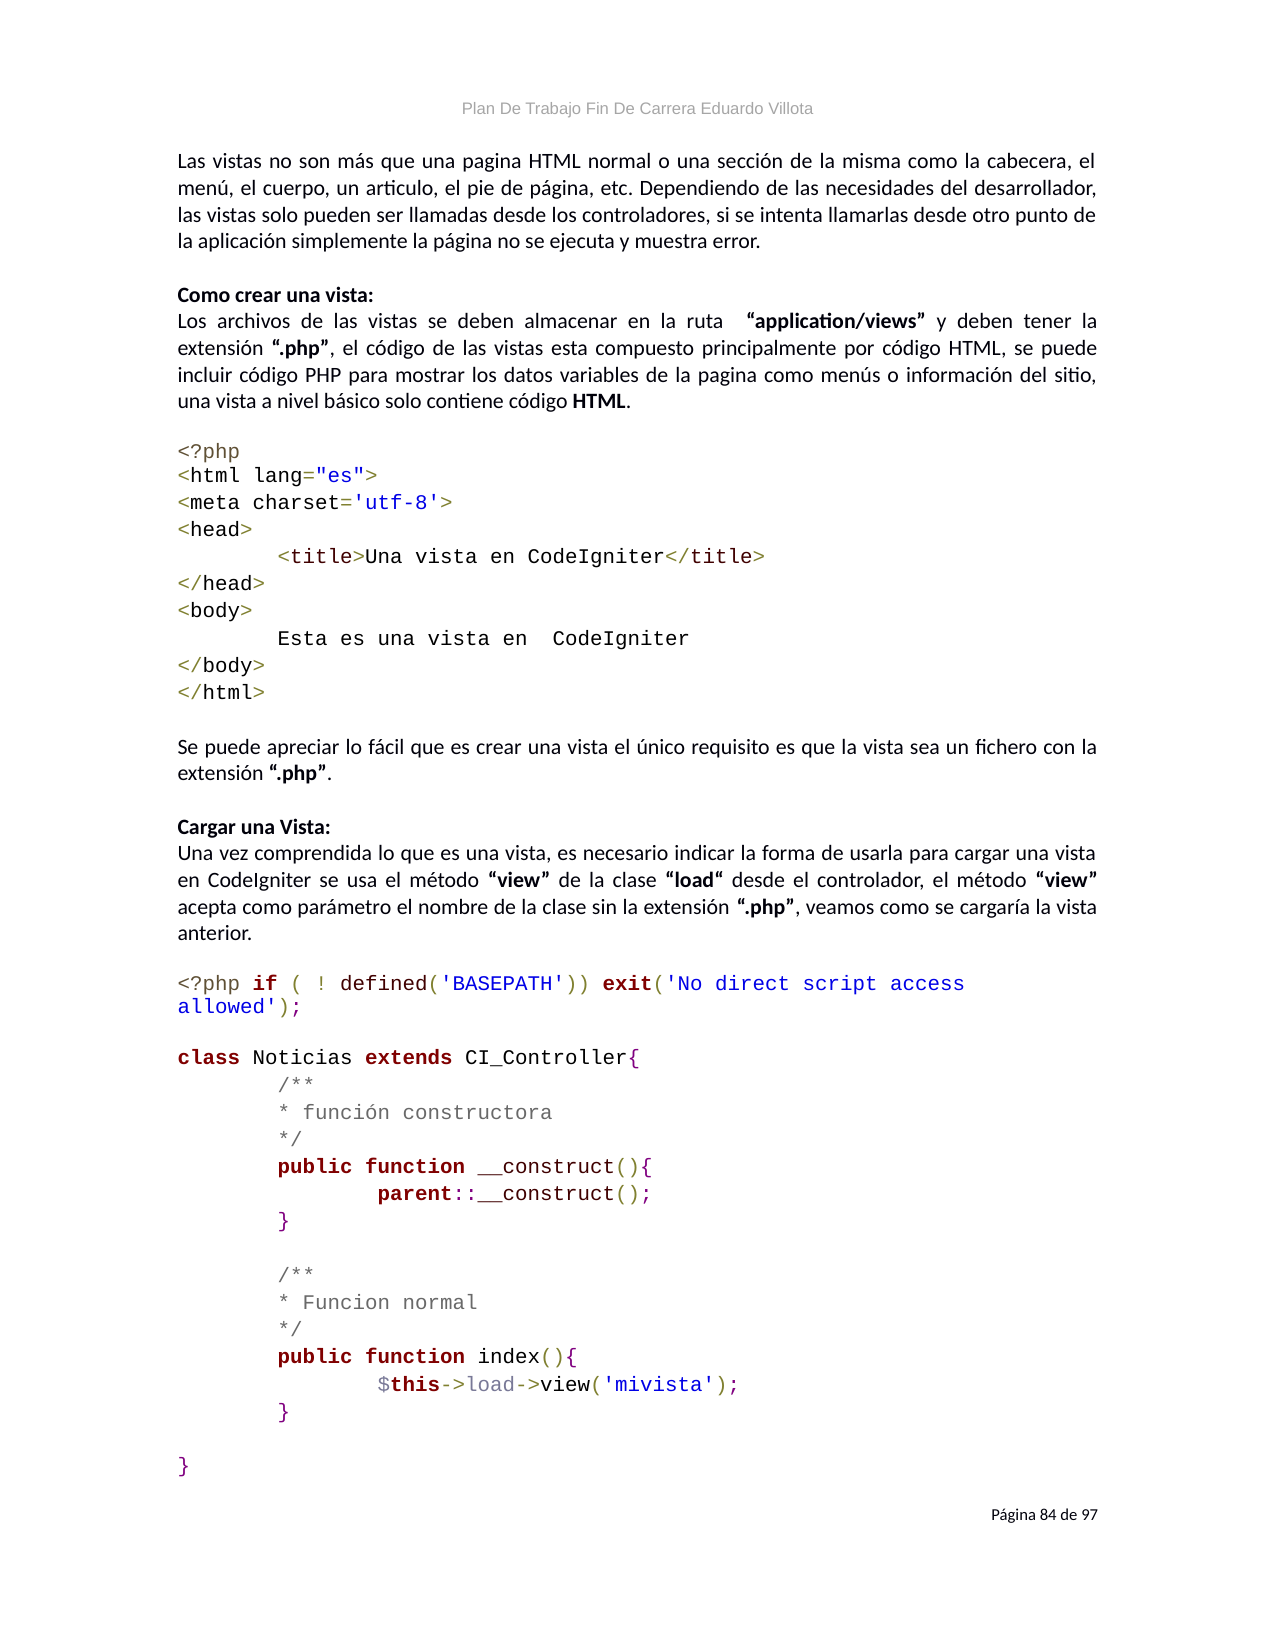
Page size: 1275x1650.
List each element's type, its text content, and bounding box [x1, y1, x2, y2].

text } [177, 1455, 1098, 1479]
text class Noticias extends CI_Controller{ [177, 1047, 1098, 1071]
text */ [177, 1129, 1098, 1153]
text <?php if ( ! defined('BASEPATH')) exit('No direct script access allowed'); [177, 973, 1098, 1020]
text Cargar una Vista: [177, 813, 1098, 839]
text Los archivos de las vistas se deben almacenar en la ruta “application/views” y deben tener la extensión “.php”, el código de las vistas esta compuesto principalmente por código HTML, se puede incluir código PHP para mostrar los datos variables de la pagina como menús o información del sitio, una vista a nivel básico solo contiene código HTML. [177, 308, 1098, 414]
text </html> [177, 682, 1098, 706]
text </body> [177, 655, 1098, 678]
text <title>Una vista en CodeIgniter</title> [177, 546, 1098, 570]
text */ [177, 1319, 1098, 1343]
text parent::__construct(); [177, 1183, 1098, 1207]
text Se puede apreciar lo fácil que es crear una vista el único requisito es que la vista sea un fichero con la extensión “.php”. [177, 733, 1098, 786]
text * función constructora [177, 1102, 1098, 1125]
text <?php [177, 441, 1098, 464]
text * Funcion normal [177, 1292, 1098, 1316]
text <html lang="es"> [177, 464, 1098, 488]
text /** [177, 1074, 1098, 1098]
text } [177, 1401, 1098, 1424]
text Como crear una vista: [177, 281, 1098, 308]
text </head> [177, 573, 1098, 597]
text public function index(){ [177, 1346, 1098, 1370]
text } [177, 1211, 1098, 1234]
text Esta es una vista en CodeIgniter [177, 628, 1098, 651]
text public function __construct(){ [177, 1156, 1098, 1180]
text <meta charset='utf-8'> [177, 492, 1098, 515]
text Las vistas no son más que una pagina HTML normal o una sección de la misma como la cabecera, el menú, el cuerpo, un articulo, el pie de página, etc. Dependiendo de las necesidades del desarrollador, las vistas solo pueden ser llamadas desde los controladores, si se intenta llamarlas desde otro punto de la aplicación simplemente la página no se ejecuta y muestra error. [177, 148, 1098, 254]
text Una vez comprendida lo que es una vista, es necesario indicar la forma de usarla para cargar una vista en CodeIgniter se usa el método “view” de la clase “load“ desde el controlador, el método “view” acepta como parámetro el nombre de la clase sin la extensión “.php”, veamos como se cargaría la vista anterior. [177, 839, 1098, 946]
text $this->load->view('mivista'); [177, 1374, 1098, 1397]
text <head> [177, 519, 1098, 543]
text <body> [177, 601, 1098, 624]
text /** [177, 1265, 1098, 1288]
